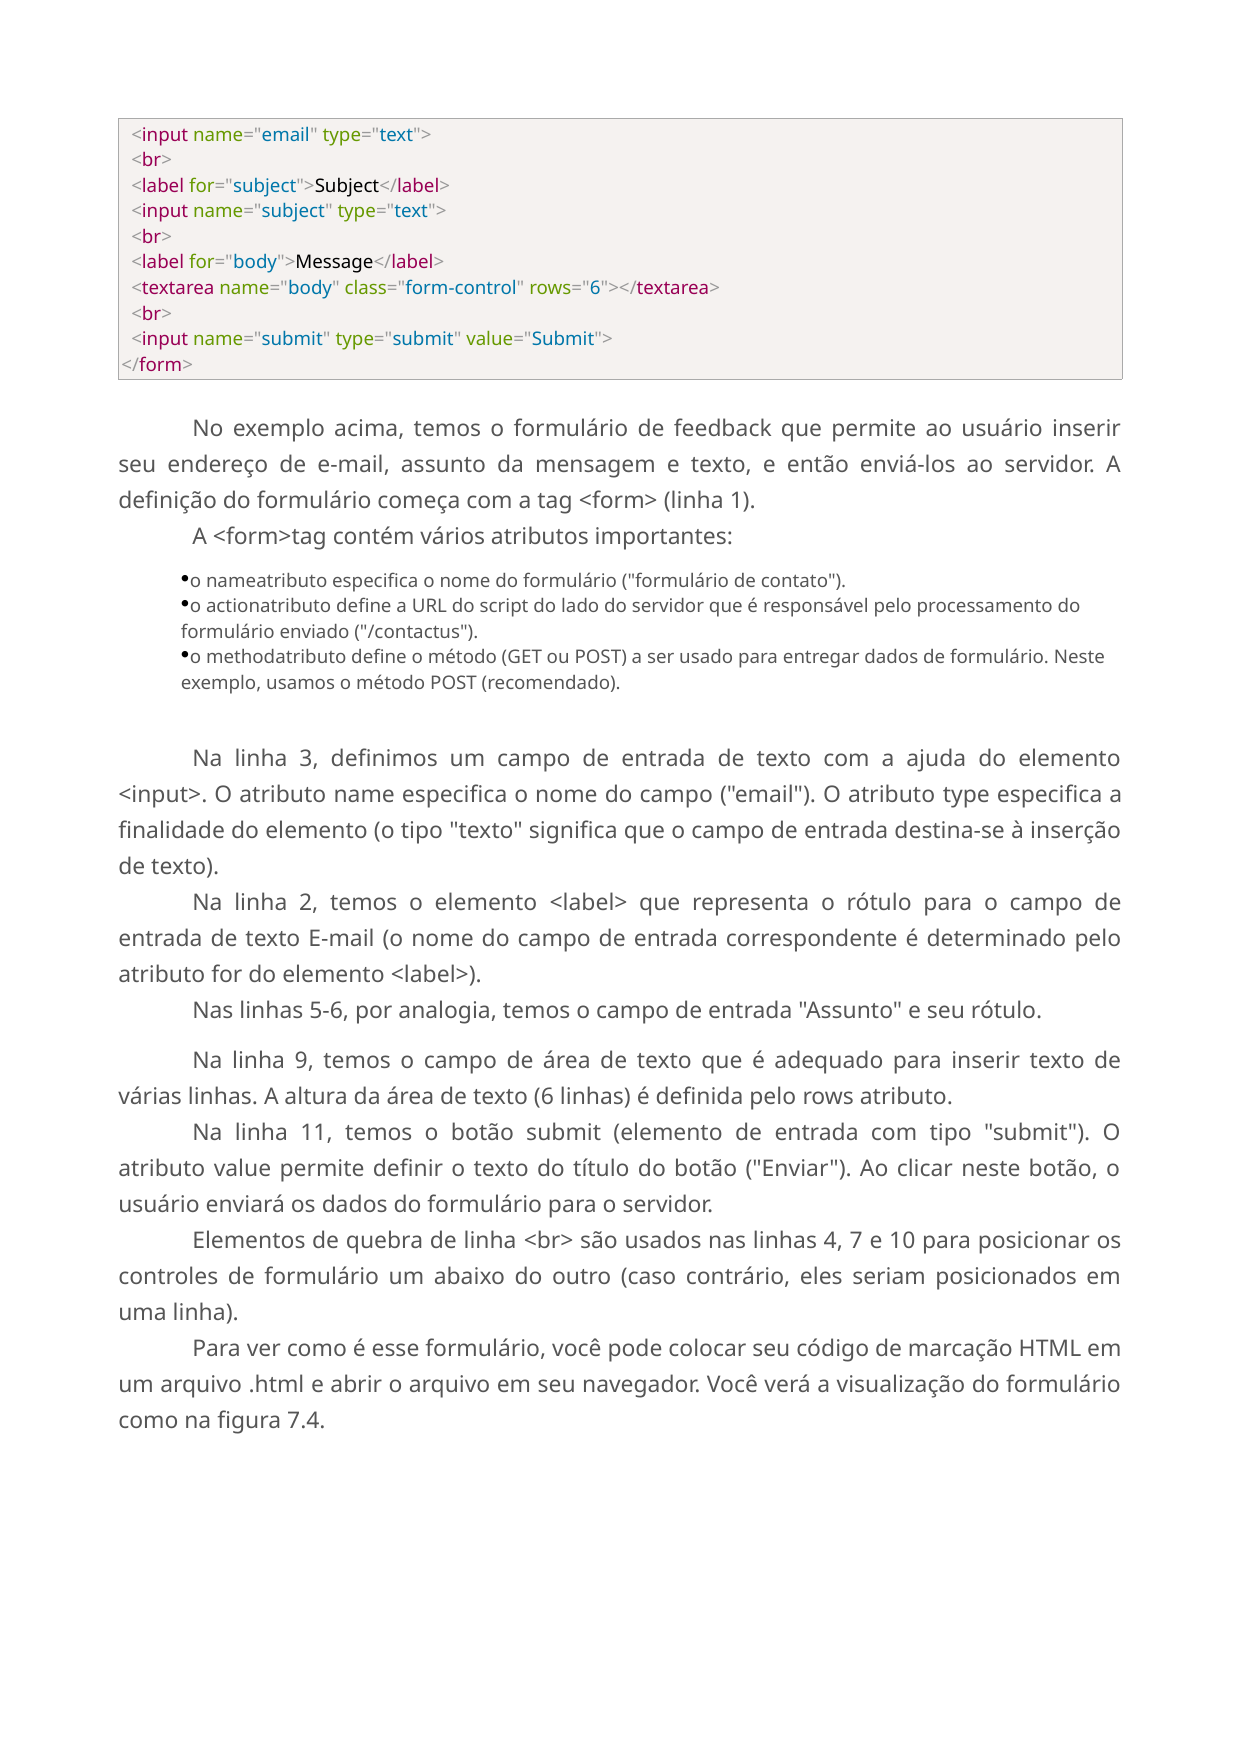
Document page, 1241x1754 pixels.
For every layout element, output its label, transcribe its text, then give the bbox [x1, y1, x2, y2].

text <br> [119, 144, 1122, 169]
text <textarea name="body" class="form-control" rows="6"></textarea> [119, 271, 1122, 297]
text <input name="subject" type="text"> [119, 195, 1122, 220]
text Na linha 3, definimos um campo de entrada de texto com a ajuda do elemento <input>. O atributo name especifica o nome do campo ("email"). O atributo type especifica a finalidade do elemento (o tipo "texto" significa que o campo de entrada destina-se à inserção de texto). [118, 742, 1122, 881]
text A <form>tag contém vários atributos importantes: [118, 520, 1122, 551]
text <label for="subject">Subject</label> [119, 169, 1122, 195]
text No exemplo acima, temos o formulário de feedback que permite ao usuário inserir seu endereço de e-mail, assunto da mensagem e texto, e então enviá-los ao servidor. A definição do formulário começa com a tag <form> (linha 1). [118, 412, 1122, 516]
text Na linha 11, temos o botão submit (elemento de entrada com tipo "submit"). O atributo value permite definir o texto do título do botão ("Enviar"). Ao clicar neste botão, o usuário enviará os dados do formulário para o servidor. [118, 1116, 1122, 1219]
text Na linha 9, temos o campo de área de texto que é adequado para inserir texto de várias linhas. A altura da área de texto (6 linhas) é definida pelo rows atributo. [118, 1044, 1122, 1112]
text Para ver como é esse formulário, você pode colocar seu código de marcação HTML em um arquivo .html e abrir o arquivo em seu navegador. Você verá a visualização do formulário como na figura 7.4. [118, 1332, 1122, 1435]
text <br> [119, 220, 1122, 246]
text <br> [119, 297, 1122, 322]
text Nas linhas 5-6, por analogia, temos o campo de entrada "Assunto" e seu rótulo. [118, 994, 1122, 1025]
text Na linha 2, temos o elemento <label> que representa o rótulo para o campo de entrada de texto E-mail (o nome do campo de entrada correspondente é determinado pelo atributo for do elemento <label>). [118, 886, 1122, 989]
list o nameatributo especifica o nome do formulário ("formulário de contato"). [118, 567, 1122, 593]
text <input name="submit" type="submit" value="Submit"> [119, 322, 1122, 348]
text Elementos de quebra de linha <br> são usados nas linhas 4, 7 e 10 para posicionar os controles de formulário um abaixo do outro (caso contrário, eles seriam posicionados em uma linha). [118, 1224, 1122, 1327]
list o actionatributo define a URL do script do lado do servidor que é responsável pelo processamento do formulário enviado ("/contactus"). [118, 593, 1122, 644]
text <label for="body">Message</label> [119, 246, 1122, 271]
text <input name="email" type="text"> [119, 119, 1122, 144]
text </form> [119, 348, 1122, 379]
list o methodatributo define o método (GET ou POST) a ser usado para entregar dados de formulário. Neste exemplo, usamos o método POST (recomendado). [118, 644, 1122, 695]
